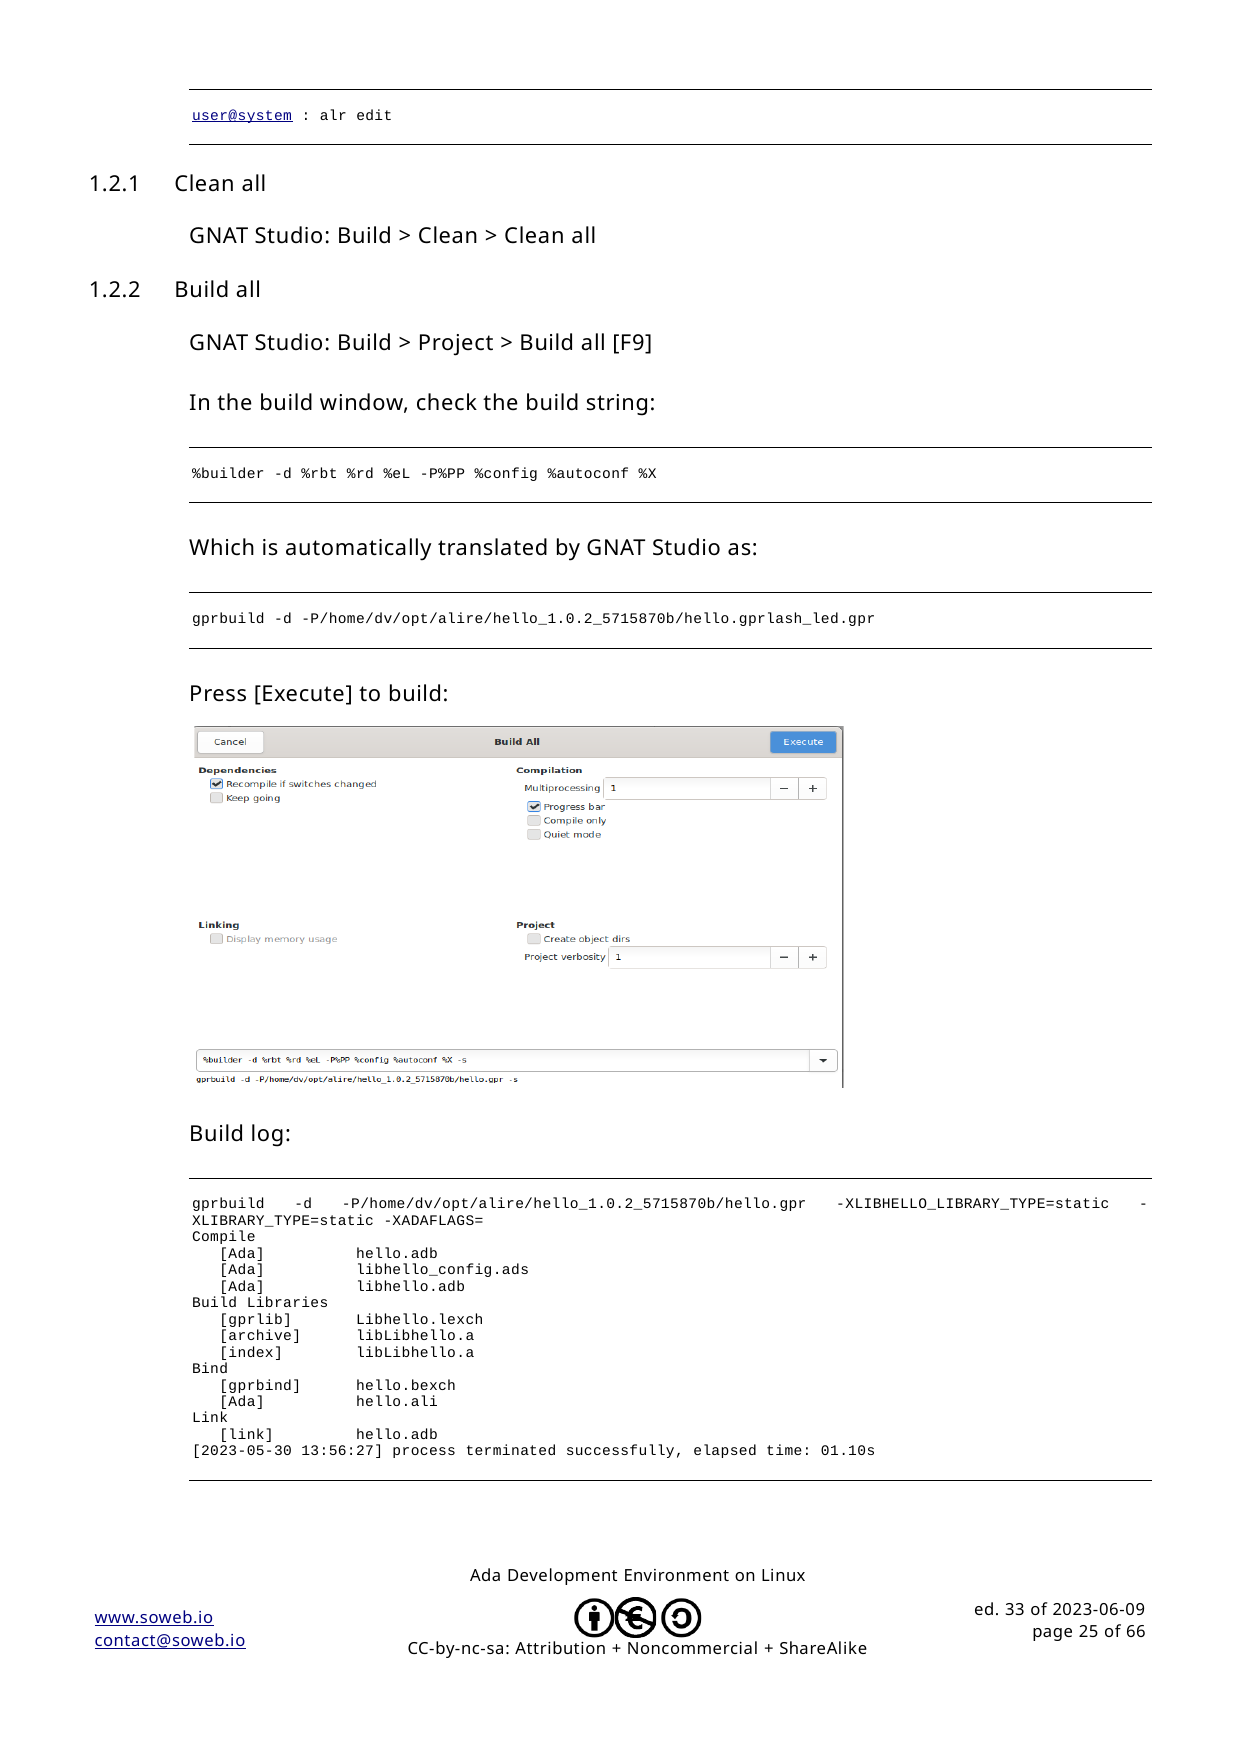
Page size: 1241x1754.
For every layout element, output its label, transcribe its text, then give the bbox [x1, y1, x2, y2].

list user@system : alr edit [189, 90, 1152, 144]
picture [660, 1597, 702, 1638]
list [Ada] hello.adb [189, 1243, 1152, 1260]
list Build Libraries [189, 1293, 1152, 1309]
text Which is automatically translated by GNAT Studio as: [189, 532, 1152, 562]
list [Ada] hello.ali [189, 1391, 1152, 1408]
text Press [Execute] to build: [189, 678, 1152, 708]
list Bind [189, 1358, 1152, 1375]
picture [194, 726, 844, 1088]
subtitle Build all [88, 274, 1152, 315]
subtitle Clean all [88, 168, 1152, 209]
text Build log: [189, 1117, 1152, 1147]
list gprbuild -d -P/home/dv/opt/alire/hello_1.0.2_5715870b/hello.gpr -XLIBHELLO_LIBRARY_TYPE=static -XLIBRARY_TYPE=static -XADAFLAGS= [189, 1179, 1152, 1227]
picture [573, 1597, 657, 1638]
list [Ada] libhello.adb [189, 1276, 1152, 1293]
list Compile [189, 1227, 1152, 1243]
text GNAT Studio: Build > Project > Build all [F9] In the build window, check the build string: [189, 327, 1152, 417]
list Link [189, 1408, 1152, 1424]
list gprbuild -d -P/home/dv/opt/alire/hello_1.0.2_5715870b/hello.gprlash_led.gpr [189, 593, 1152, 648]
list [Ada] libhello_config.ads [189, 1260, 1152, 1276]
text GNAT Studio: Build > Clean > Clean all [189, 220, 1152, 250]
list [gprbind] hello.bexch [189, 1375, 1152, 1391]
list [index] libLibhello.a [189, 1342, 1152, 1358]
list [link] hello.adb [189, 1424, 1152, 1441]
list [2023-05-30 13:56:27] process terminated successfully, elapsed time: 01.10s [189, 1441, 1152, 1480]
list [gprlib] Libhello.lexch [189, 1309, 1152, 1326]
list [archive] libLibhello.a [189, 1326, 1152, 1342]
list %builder -d %rbt %rd %eL -P%PP %config %autoconf %X [189, 448, 1152, 502]
